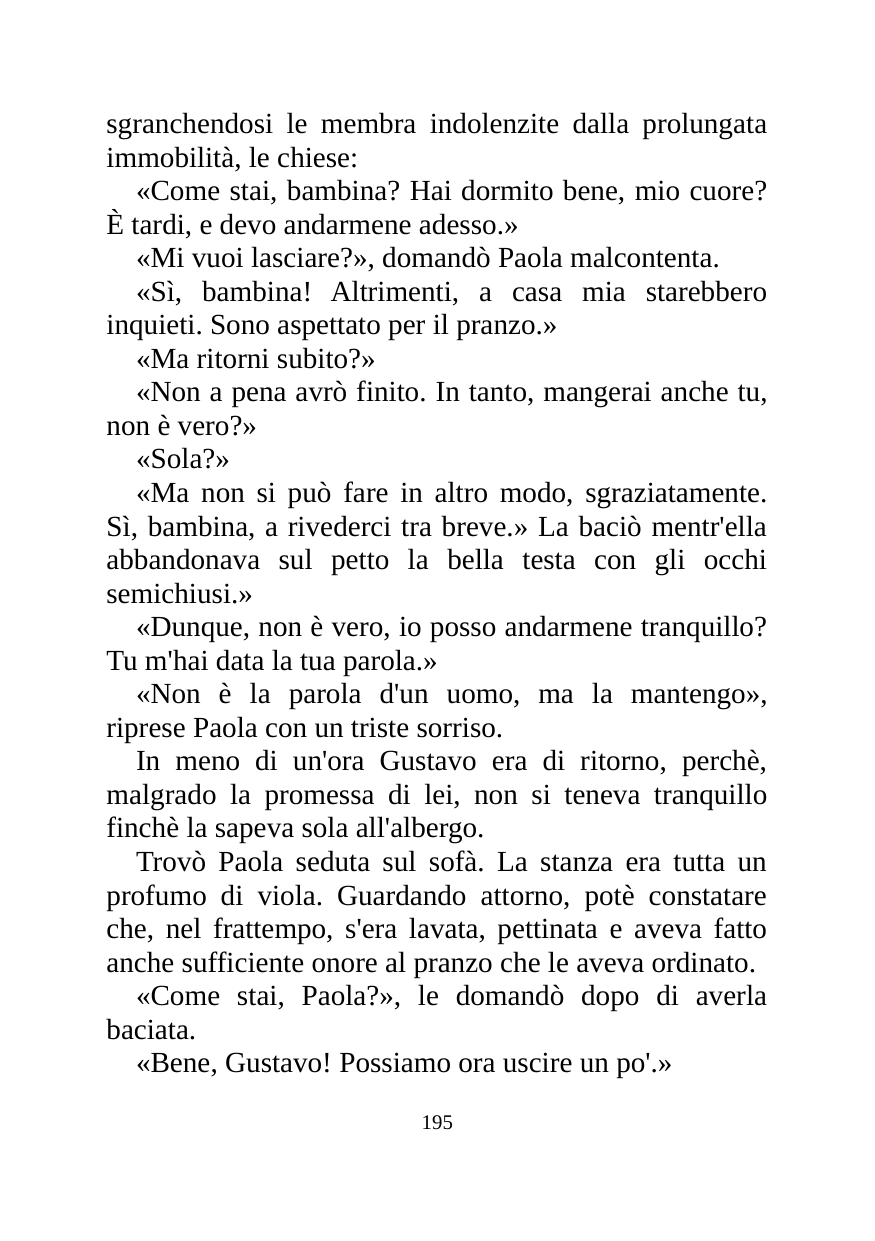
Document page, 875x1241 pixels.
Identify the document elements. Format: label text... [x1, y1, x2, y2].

text In meno di un'ora Gustavo era di ritorno, perchè, malgrado la promessa di lei, non si teneva tranquillo finchè la sapeva sola all'albergo. [106, 743, 768, 844]
text «Non a pena avrò finito. In tanto, mangerai anche tu, non è vero?» [106, 374, 768, 442]
text «Ma ritorni subito?» [106, 341, 768, 374]
text «Non è la parola d'un uomo, ma la mantengo», riprese Paola con un triste sorriso. [106, 676, 768, 743]
text «Come stai, bambina? Hai dormito bene, mio cuore? È tardi, e devo andarmene adesso.» [106, 173, 768, 240]
text sgranchendosi le membra indolenzite dalla prolungata immobilità, le chiese: [106, 106, 768, 173]
text «Ma non si può fare in altro modo, sgraziatamente. Sì, bambina, a rivederci tra breve.» La baciò mentr'ella abbandonava sul petto la bella testa con gli occhi semichiusi.» [106, 475, 768, 609]
text «Bene, Gustavo! Possiamo ora uscire un po'.» [106, 1045, 768, 1079]
text «Come stai, Paola?», le domandò dopo di averla baciata. [106, 978, 768, 1045]
text «Mi vuoi lasciare?», domandò Paola malcontenta. [106, 240, 768, 274]
text «Sì, bambina! Altrimenti, a casa mia starebbero inquieti. Sono aspettato per il pranzo.» [106, 274, 768, 341]
text «Dunque, non è vero, io posso andarmene tranquillo? Tu m'hai data la tua parola.» [106, 609, 768, 676]
text «Sola?» [106, 442, 768, 475]
text Trovò Paola seduta sul sofà. La stanza era tutta un profumo di viola. Guardando attorno, potè constatare che, nel frattempo, s'era lavata, pettinata e aveva fatto anche sufficiente onore al pranzo che le aveva ordinato. [106, 844, 768, 978]
